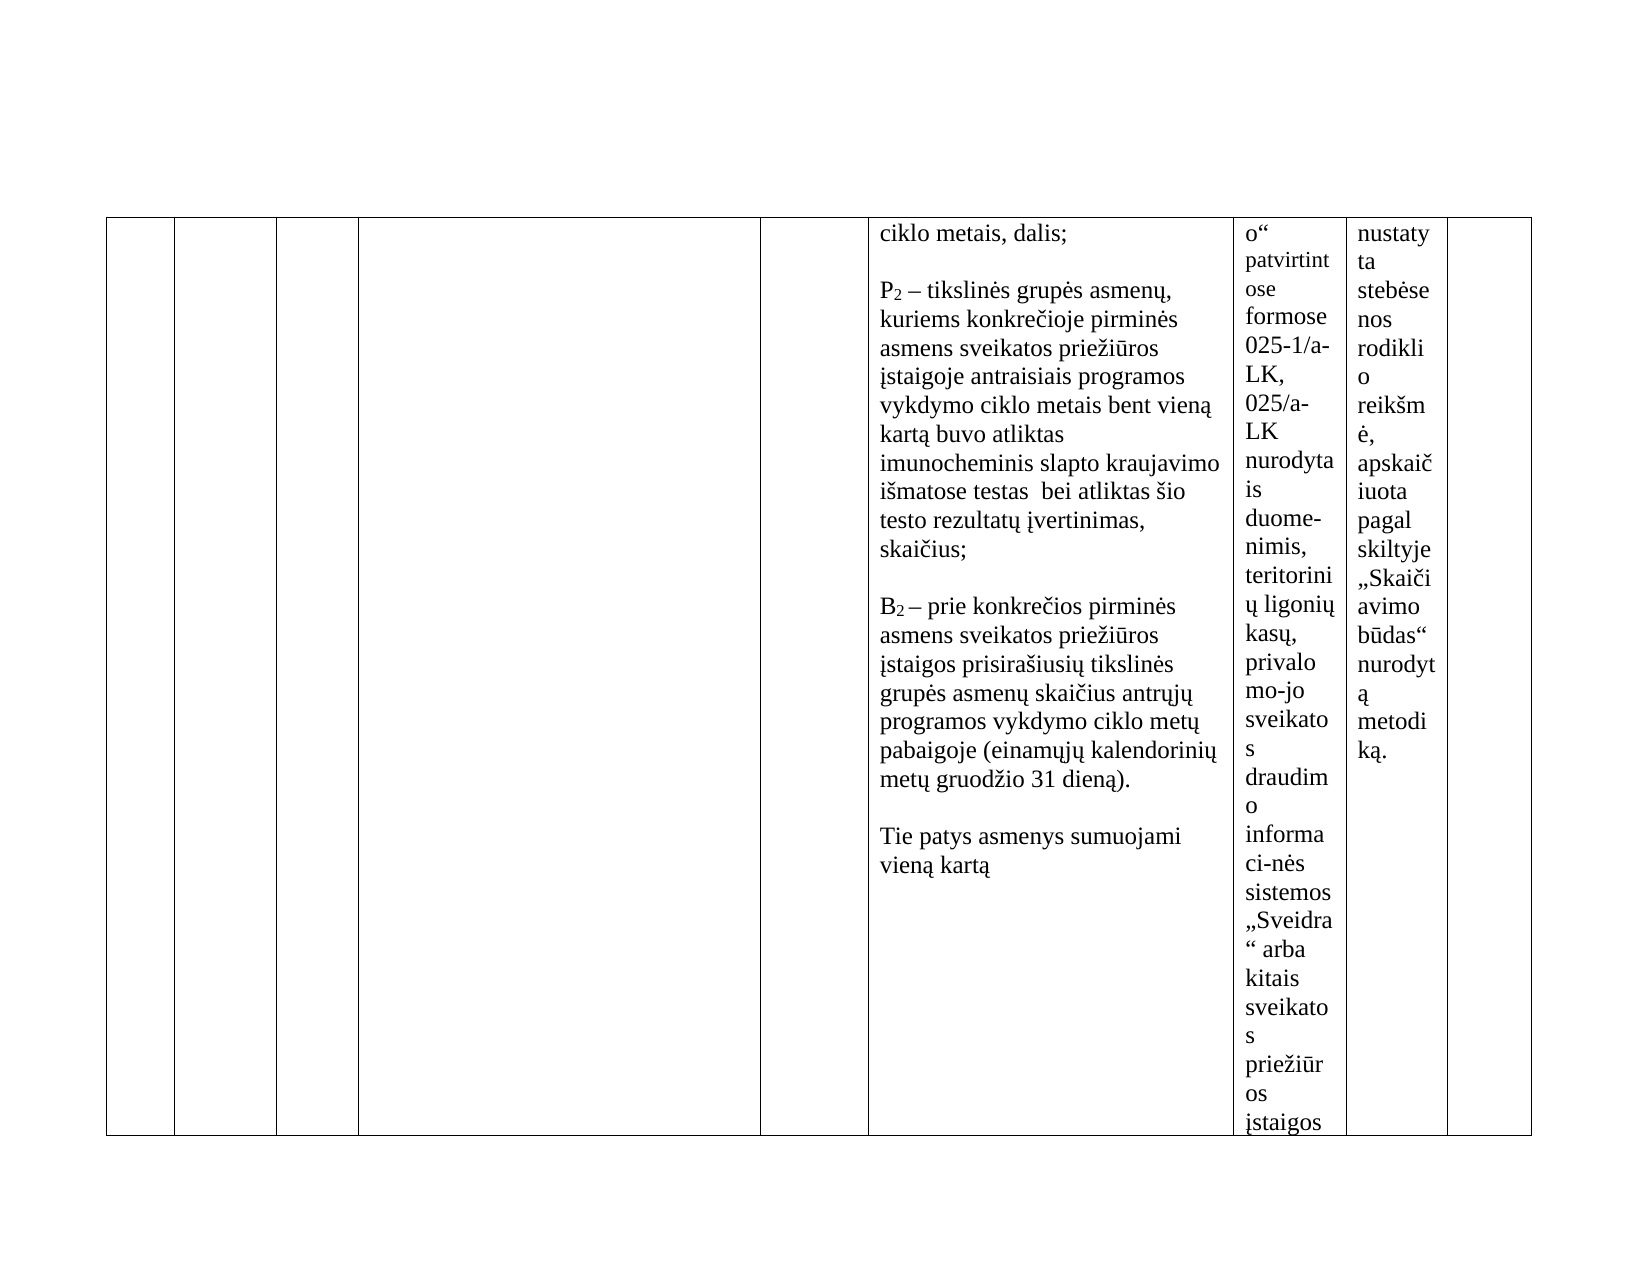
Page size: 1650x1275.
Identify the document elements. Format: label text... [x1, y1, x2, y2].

table_cell nustatyta stebėsenos rodiklio reikšmė, apskaičiuota pagal skiltyje „Skaičiavimo būdas“ nurodytą metodiką. [1347, 218, 1447, 1135]
table_cell [277, 218, 358, 1135]
table_cell [1448, 218, 1531, 1135]
table_cell [175, 218, 276, 1135]
table_cell [359, 218, 760, 1135]
table_cell [107, 218, 174, 1135]
table_cell ciklo metais, dalis; P2 – tikslinės grupės asmenų, kuriems konkrečioje pirminės asmens sveikatos priežiūros įstaigoje antraisiais programos vykdymo ciklo metais bent vieną kartą buvo atliktas imunocheminis slapto kraujavimo išmatose testas bei atliktas šio testo rezultatų įvertinimas, skaičius; B2 – prie konkrečios pirminės asmens sveikatos priežiūros įstaigos prisirašiusių tikslinės grupės asmenų skaičius antrųjų programos vykdymo ciklo metų pabaigoje (einamųjų kalendorinių metų gruodžio 31 dieną). Tie patys asmenys sumuojami vieną kartą [869, 218, 1233, 1135]
table_cell o“ patvirtintose formose 025-1/a-LK, 025/a-LK nurodytais duome-nimis, teritorinių ligonių kasų, privalomo-jo sveikatos draudimo informaci-nės sistemos „Sveidra“ arba kitais sveikatos priežiūros įstaigos [1234, 218, 1346, 1135]
table_cell [761, 218, 868, 1135]
